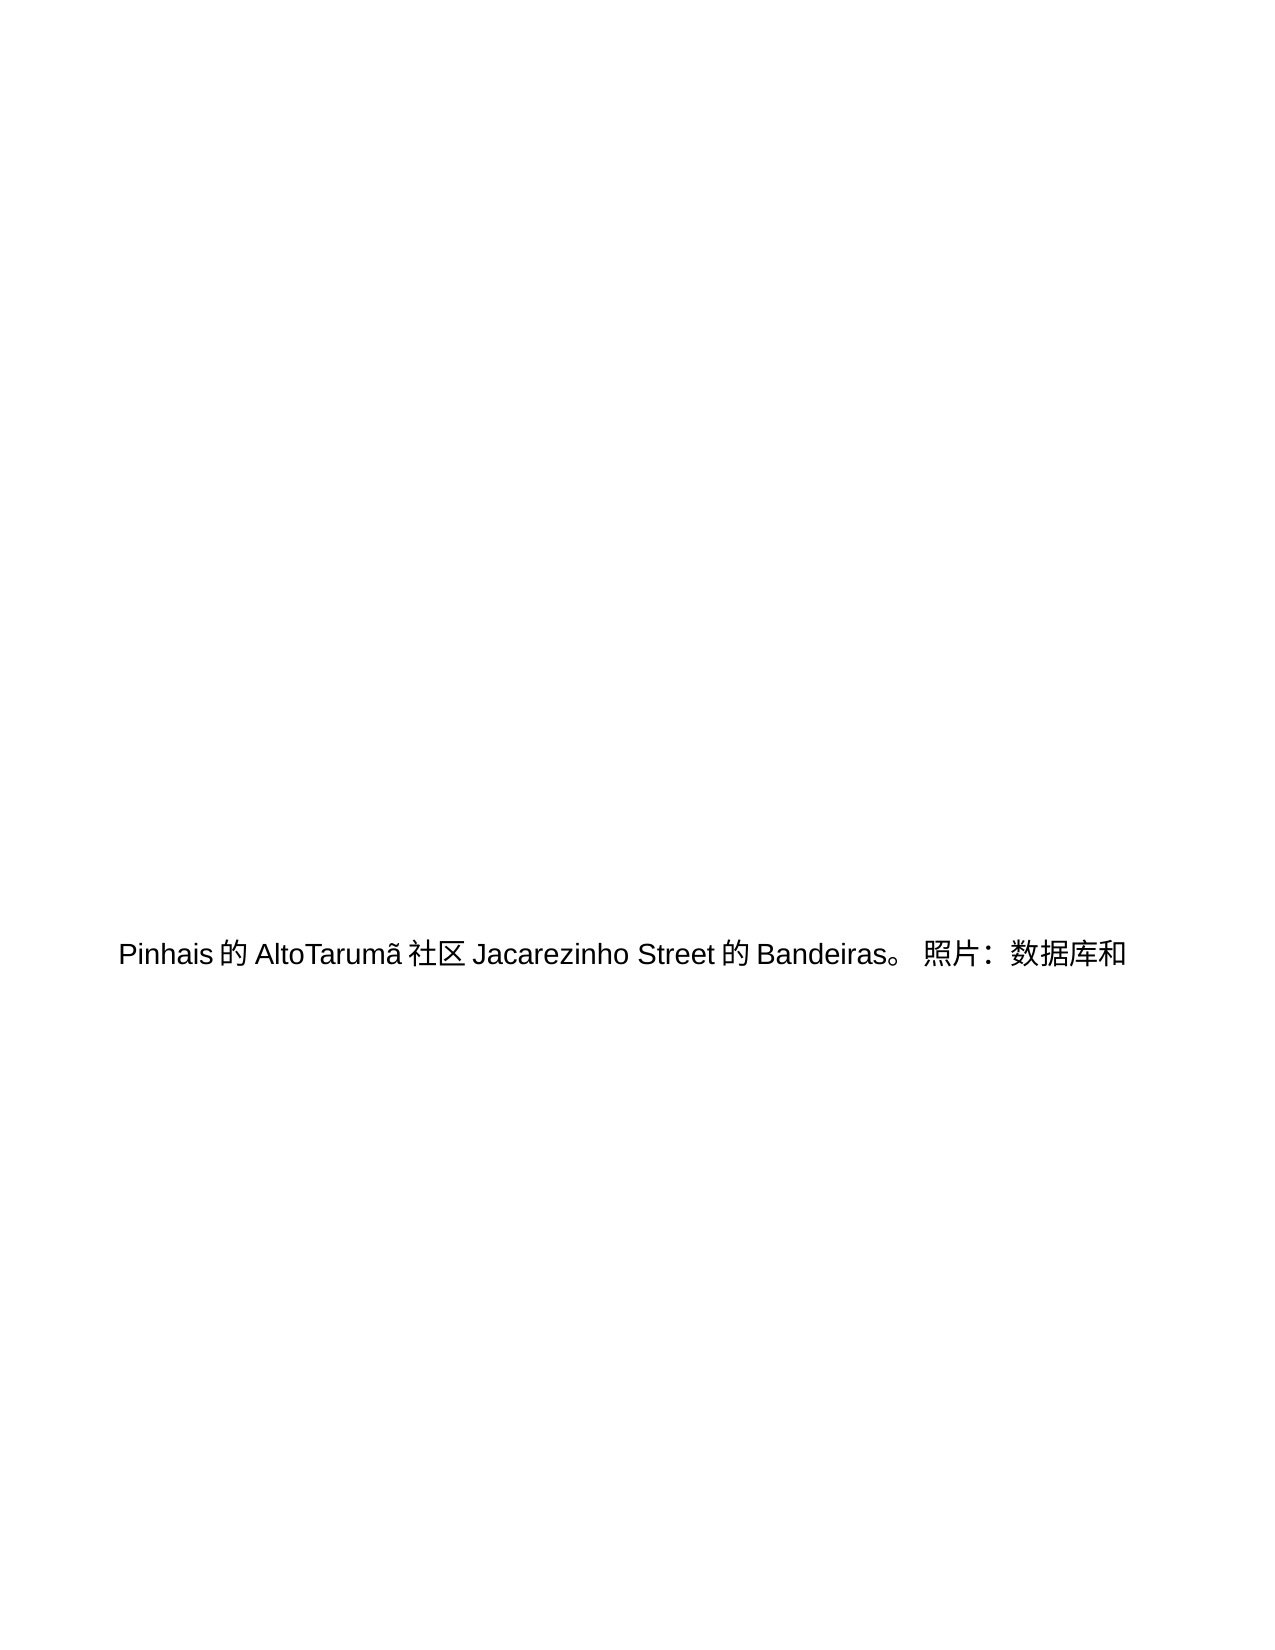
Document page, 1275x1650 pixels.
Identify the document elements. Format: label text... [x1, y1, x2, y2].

text Pinhais的AltoTarumã社区Jacarezinho Street的Bandeiras。 照片：数据库和 [118, 118, 1157, 973]
